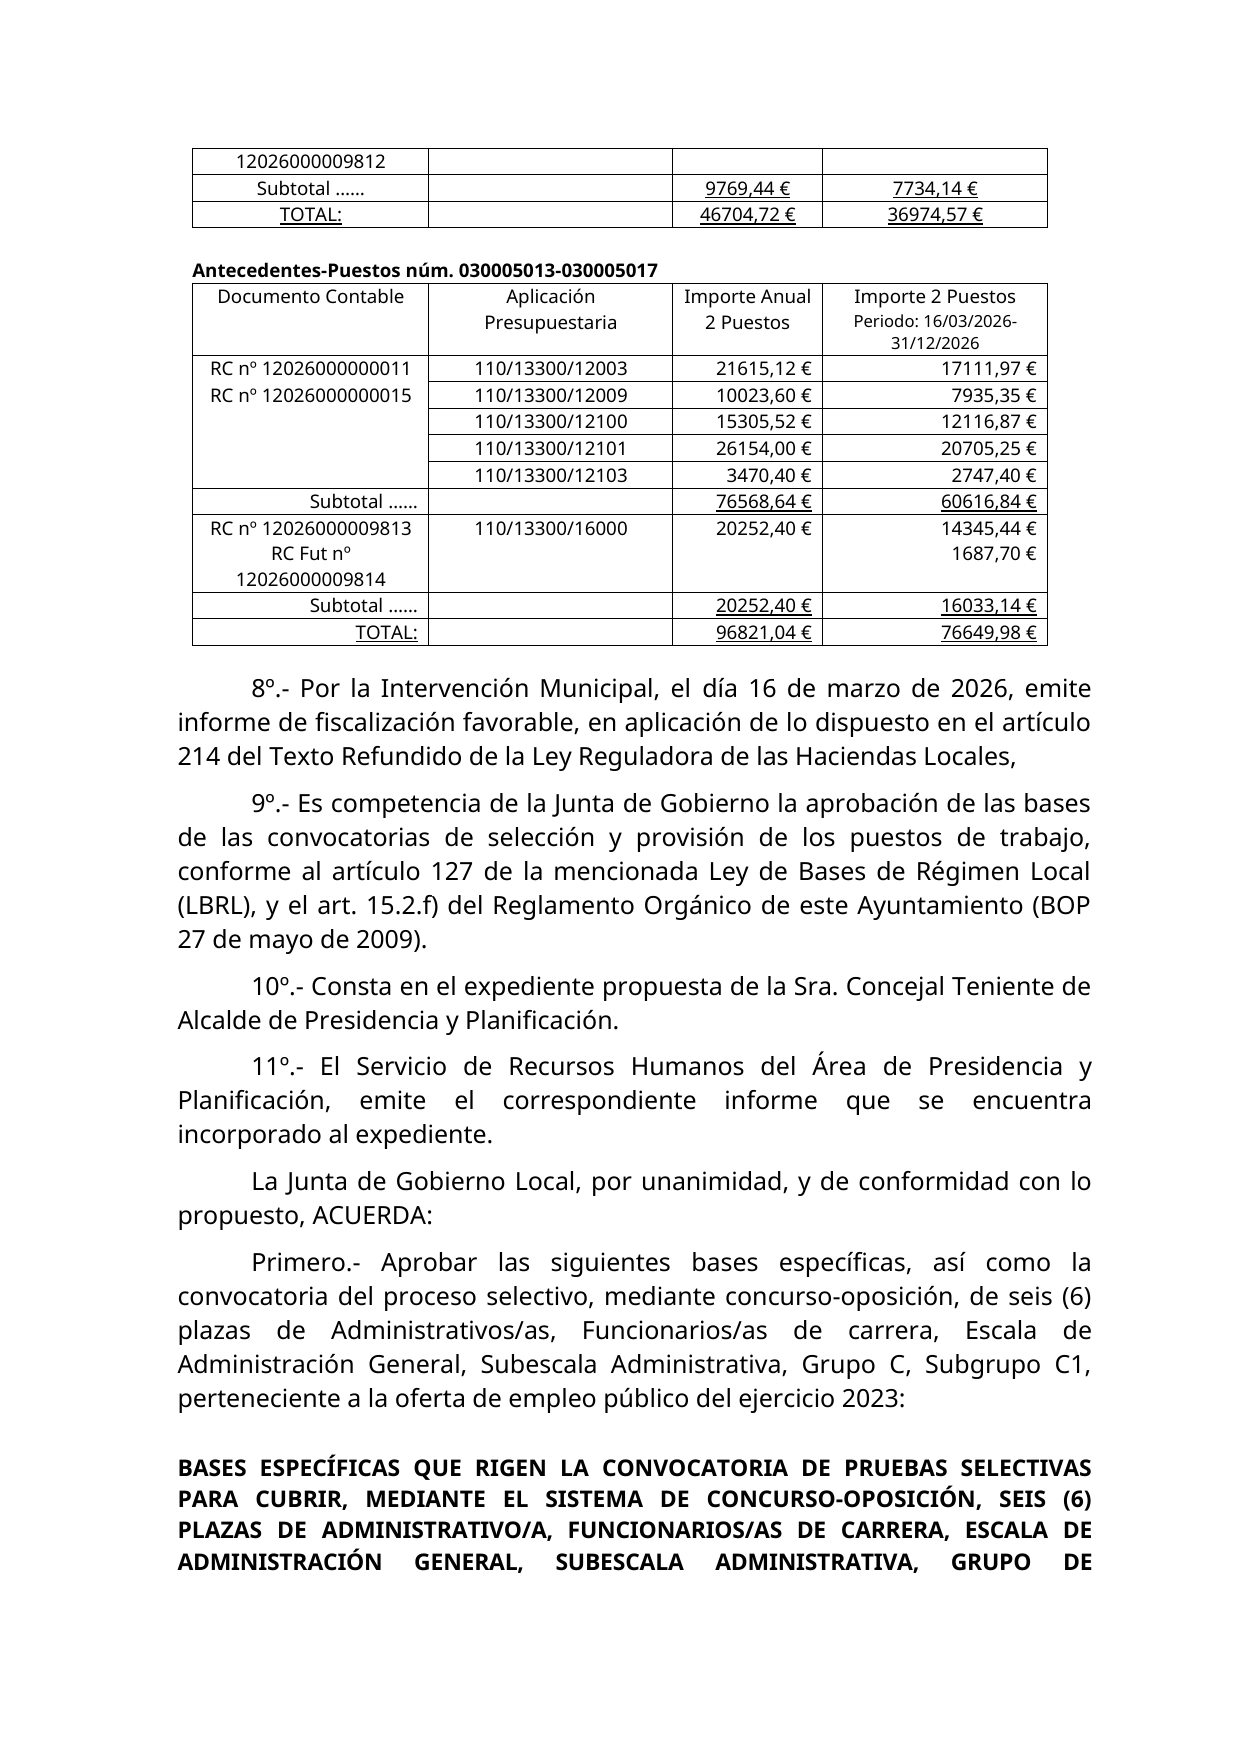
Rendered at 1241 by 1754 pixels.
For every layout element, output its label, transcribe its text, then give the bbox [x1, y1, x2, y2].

table_cell RC nº 12026000000011 [193, 356, 428, 381]
text 9º.- Es competencia de la Junta de Gobierno la aprobación de las bases de las convocatorias de selección y provisión de los puestos de trabajo, conforme al artículo 127 de la mencionada Ley de Bases de Régimen Local (LBRL), y el art. 15.2.f) del Reglamento Orgánico de este Ayuntamiento (BOP 27 de mayo de 2009). [177, 785, 1093, 956]
table_cell 10023,60 € [673, 382, 822, 408]
table_cell 16033,14 € [823, 593, 1047, 618]
table_cell 96821,04 € [673, 619, 822, 645]
table_cell 110/13300/12100 [429, 409, 672, 434]
text Antecedentes-Puestos núm. 030005013-030005017 [177, 257, 1063, 283]
table_cell 110/13300/12101 [429, 435, 672, 461]
table_cell [429, 593, 672, 618]
table_cell 9769,44 € [673, 175, 822, 201]
table_cell [673, 149, 822, 174]
subtitle BASES ESPECÍFICAS QUE RIGEN LA CONVOCATORIA DE PRUEBAS SELECTIVAS PARA CUBRIR, MEDIANTE EL SISTEMA DE CONCURSO-OPOSICIÓN, SEIS (6) PLAZAS DE ADMINISTRATIVO/A, FUNCIONARIOS/AS DE CARRERA, ESCALA DE ADMINISTRACIÓN GENERAL, SUBESCALA ADMINISTRATIVA, GRUPO DE [177, 1452, 1093, 1577]
text 8º.- Por la Intervención Municipal, el día 16 de marzo de 2026, emite informe de fiscalización favorable, en aplicación de lo dispuesto en el artículo 214 del Texto Refundido de la Ley Reguladora de las Haciendas Locales, [177, 671, 1093, 773]
table_cell [193, 434, 428, 461]
table_cell 60616,84 € [823, 489, 1047, 514]
table_cell 26154,00 € [673, 435, 822, 461]
table_cell TOTAL: [193, 619, 428, 645]
table_cell 21615,12 € [673, 356, 822, 381]
table_cell 110/13300/12009 [429, 382, 672, 408]
table_cell 17111,97 € [823, 356, 1047, 381]
table_header Documento Contable [193, 284, 428, 354]
table_cell RC nº 12026000000015 [193, 381, 428, 408]
table_cell [823, 149, 1047, 174]
table_cell 2747,40 € [823, 462, 1047, 487]
table_cell Subtotal …… [193, 593, 428, 618]
table_header Importe 2 Puestos Periodo: 16/03/2026-31/12/2026 [823, 284, 1047, 354]
table_cell 7734,14 € [823, 175, 1047, 201]
table_cell 20705,25 € [823, 435, 1047, 461]
table_cell Subtotal …… [193, 175, 428, 201]
table_cell 20252,40 € [673, 515, 822, 592]
table_header Aplicación Presupuestaria [429, 284, 672, 354]
table_cell [193, 461, 428, 487]
table_cell 76649,98 € [823, 619, 1047, 645]
table_header Importe Anual 2 Puestos [673, 284, 822, 354]
table_cell 76568,64 € [673, 489, 822, 514]
text 11º.- El Servicio de Recursos Humanos del Área de Presidencia y Planificación, emite el correspondiente informe que se encuentra incorporado al expediente. [177, 1049, 1093, 1151]
table_cell Subtotal …… [193, 489, 428, 514]
table_cell 36974,57 € [823, 202, 1047, 227]
table_cell [429, 202, 672, 227]
table_cell 15305,52 € [673, 409, 822, 434]
table_cell [193, 408, 428, 434]
text 10º.- Consta en el expediente propuesta de la Sra. Concejal Teniente de Alcalde de Presidencia y Planificación. [177, 968, 1093, 1036]
table_cell [429, 489, 672, 514]
table_cell 7935,35 € [823, 382, 1047, 408]
table_cell 3470,40 € [673, 462, 822, 487]
table_cell 20252,40 € [673, 593, 822, 618]
table_cell [429, 149, 672, 174]
table_cell [429, 619, 672, 645]
table_cell 110/13300/12003 [429, 356, 672, 381]
text Primero.- Aprobar las siguientes bases específicas, así como la convocatoria del proceso selectivo, mediante concurso-oposición, de seis (6) plazas de Administrativos/as, Funcionarios/as de carrera, Escala de Administración General, Subescala Administrativa, Grupo C, Subgrupo C1, perteneciente a la oferta de empleo público del ejercicio 2023: [177, 1244, 1093, 1414]
table_cell 14345,44 € 1687,70 € [823, 515, 1047, 592]
table_cell TOTAL: [193, 202, 428, 227]
text La Junta de Gobierno Local, por unanimidad, y de conformidad con lo propuesto, ACUERDA: [177, 1163, 1093, 1232]
table_cell [429, 175, 672, 201]
table_cell 110/13300/12103 [429, 462, 672, 487]
table_cell 12116,87 € [823, 409, 1047, 434]
table_cell RC nº 12026000009813 RC Fut nº 12026000009814 [193, 515, 428, 592]
table_cell 110/13300/16000 [429, 515, 672, 592]
table_cell 46704,72 € [673, 202, 822, 227]
table_cell 12026000009812 [193, 149, 428, 174]
